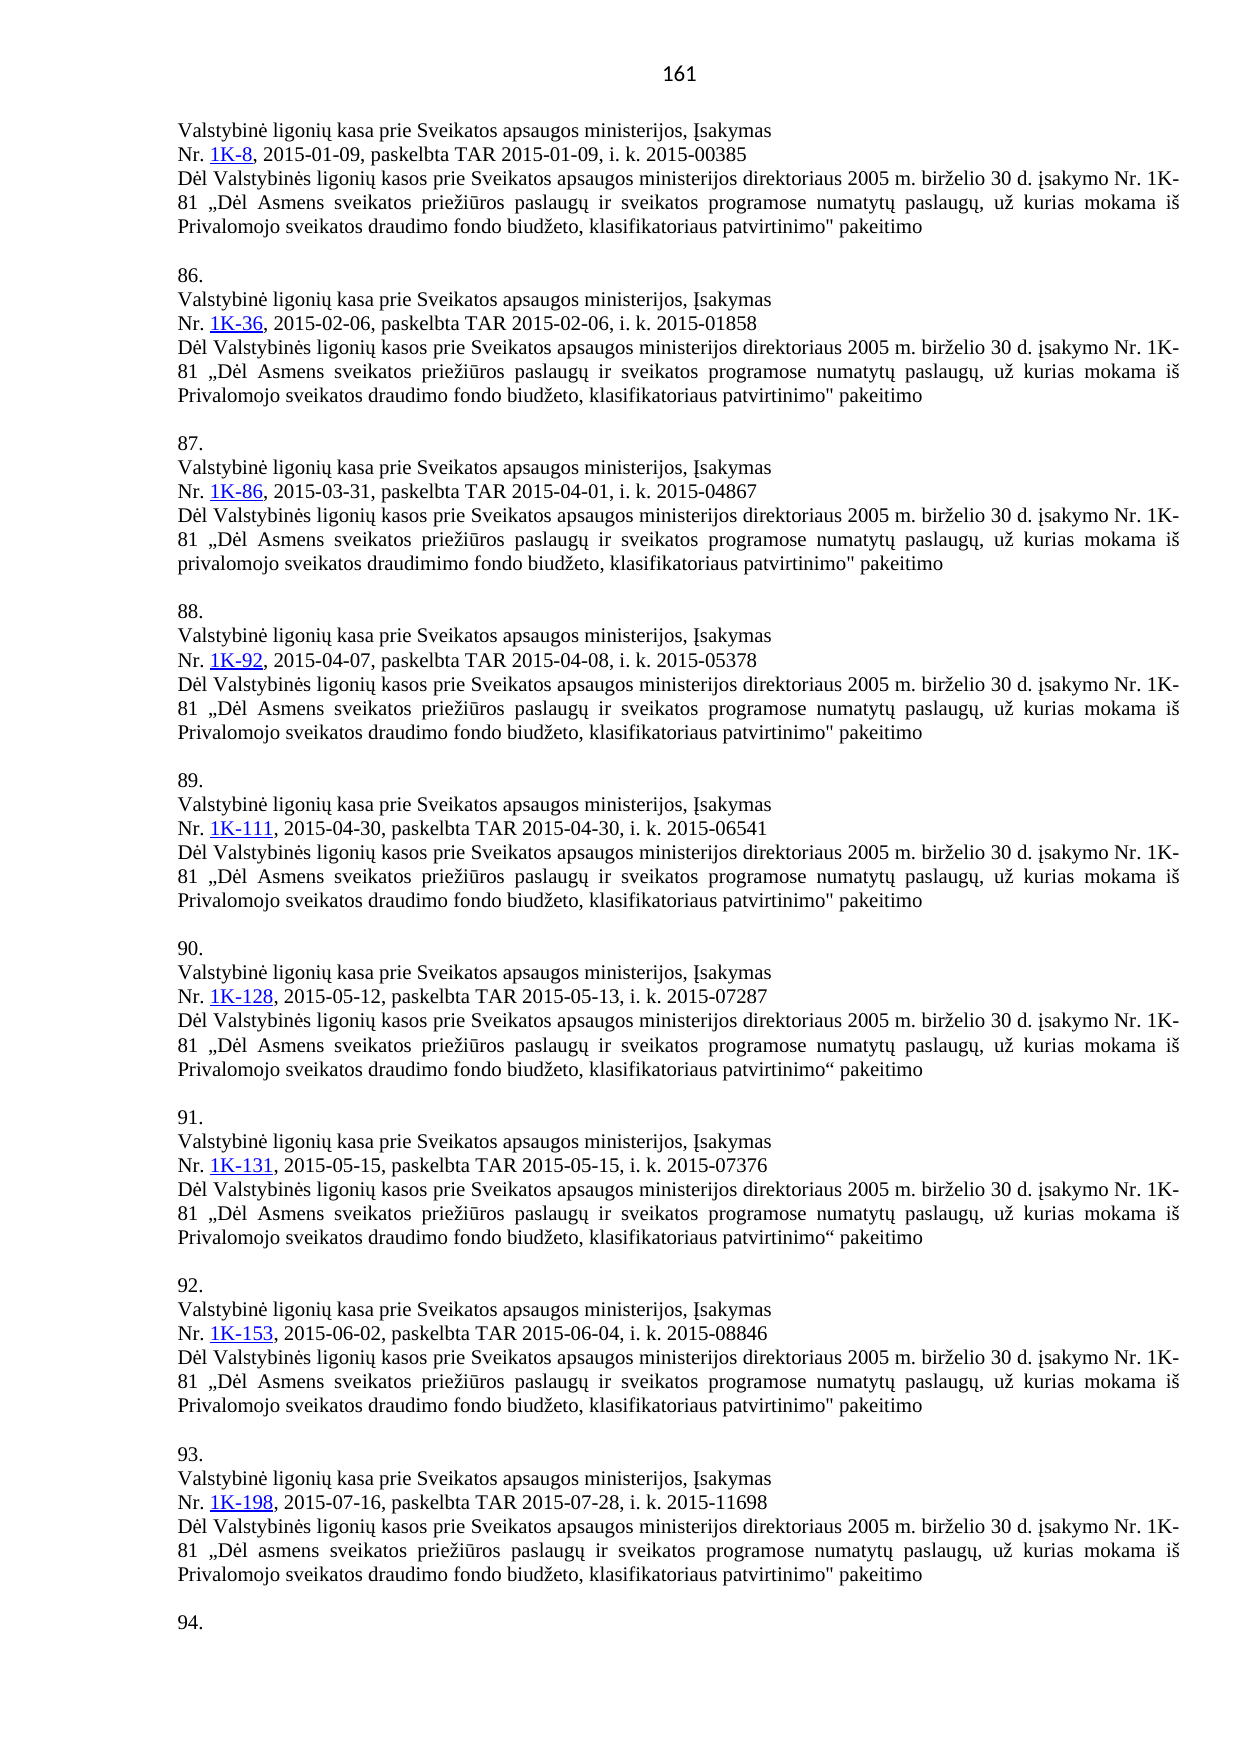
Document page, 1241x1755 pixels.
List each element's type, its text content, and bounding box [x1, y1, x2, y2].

text 93. [177, 1442, 1181, 1466]
text 90. [177, 936, 1181, 960]
text 88. [177, 599, 1181, 623]
text Valstybinė ligonių kasa prie Sveikatos apsaugos ministerijos, Įsakymas [177, 1297, 1181, 1321]
text Valstybinė ligonių kasa prie Sveikatos apsaugos ministerijos, Įsakymas [177, 623, 1181, 647]
text Nr. 1K-92, 2015-04-07, paskelbta TAR 2015-04-08, i. k. 2015-05378 [177, 647, 1181, 672]
text Dėl Valstybinės ligonių kasos prie Sveikatos apsaugos ministerijos direktoriaus 2005 m. birželio 30 d. įsakymo Nr. 1K-81 „Dėl Asmens sveikatos priežiūros paslaugų ir sveikatos programose numatytų paslaugų, už kurias mokama iš Privalomojo sveikatos draudimo fondo biudžeto, klasifikatoriaus patvirtinimo“ pakeitimo [177, 1177, 1181, 1249]
text 94. [177, 1610, 1181, 1634]
text Dėl Valstybinės ligonių kasos prie Sveikatos apsaugos ministerijos direktoriaus 2005 m. birželio 30 d. įsakymo Nr. 1K-81 „Dėl Asmens sveikatos priežiūros paslaugų ir sveikatos programose numatytų paslaugų, už kurias mokama iš Privalomojo sveikatos draudimo fondo biudžeto, klasifikatoriaus patvirtinimo" pakeitimo [177, 1345, 1181, 1417]
text 89. [177, 768, 1181, 792]
text Nr. 1K-36, 2015-02-06, paskelbta TAR 2015-02-06, i. k. 2015-01858 [177, 311, 1181, 335]
text 87. [177, 431, 1181, 455]
text Valstybinė ligonių kasa prie Sveikatos apsaugos ministerijos, Įsakymas [177, 455, 1181, 479]
text Nr. 1K-111, 2015-04-30, paskelbta TAR 2015-04-30, i. k. 2015-06541 [177, 816, 1181, 840]
text Nr. 1K-131, 2015-05-15, paskelbta TAR 2015-05-15, i. k. 2015-07376 [177, 1153, 1181, 1177]
text Nr. 1K-86, 2015-03-31, paskelbta TAR 2015-04-01, i. k. 2015-04867 [177, 479, 1181, 503]
text Nr. 1K-128, 2015-05-12, paskelbta TAR 2015-05-13, i. k. 2015-07287 [177, 984, 1181, 1008]
text Valstybinė ligonių kasa prie Sveikatos apsaugos ministerijos, Įsakymas [177, 1466, 1181, 1490]
text 92. [177, 1273, 1181, 1297]
text Dėl Valstybinės ligonių kasos prie Sveikatos apsaugos ministerijos direktoriaus 2005 m. birželio 30 d. įsakymo Nr. 1K-81 „Dėl Asmens sveikatos priežiūros paslaugų ir sveikatos programose numatytų paslaugų, už kurias mokama iš Privalomojo sveikatos draudimo fondo biudžeto, klasifikatoriaus patvirtinimo" pakeitimo [177, 672, 1181, 744]
text 91. [177, 1105, 1181, 1129]
text Dėl Valstybinės ligonių kasos prie Sveikatos apsaugos ministerijos direktoriaus 2005 m. birželio 30 d. įsakymo Nr. 1K-81 „Dėl Asmens sveikatos priežiūros paslaugų ir sveikatos programose numatytų paslaugų, už kurias mokama iš Privalomojo sveikatos draudimo fondo biudžeto, klasifikatoriaus patvirtinimo" pakeitimo [177, 840, 1181, 912]
text Dėl Valstybinės ligonių kasos prie Sveikatos apsaugos ministerijos direktoriaus 2005 m. birželio 30 d. įsakymo Nr. 1K-81 „Dėl Asmens sveikatos priežiūros paslaugų ir sveikatos programose numatytų paslaugų, už kurias mokama iš privalomojo sveikatos draudimimo fondo biudžeto, klasifikatoriaus patvirtinimo" pakeitimo [177, 503, 1181, 575]
text Valstybinė ligonių kasa prie Sveikatos apsaugos ministerijos, Įsakymas [177, 118, 1181, 142]
text Valstybinė ligonių kasa prie Sveikatos apsaugos ministerijos, Įsakymas [177, 960, 1181, 984]
text Valstybinė ligonių kasa prie Sveikatos apsaugos ministerijos, Įsakymas [177, 287, 1181, 311]
text 86. [177, 262, 1181, 287]
text Valstybinė ligonių kasa prie Sveikatos apsaugos ministerijos, Įsakymas [177, 1129, 1181, 1153]
text Nr. 1K-198, 2015-07-16, paskelbta TAR 2015-07-28, i. k. 2015-11698 [177, 1490, 1181, 1514]
text Dėl Valstybinės ligonių kasos prie Sveikatos apsaugos ministerijos direktoriaus 2005 m. birželio 30 d. įsakymo Nr. 1K-81 „Dėl Asmens sveikatos priežiūros paslaugų ir sveikatos programose numatytų paslaugų, už kurias mokama iš Privalomojo sveikatos draudimo fondo biudžeto, klasifikatoriaus patvirtinimo" pakeitimo [177, 166, 1181, 238]
text Nr. 1K-153, 2015-06-02, paskelbta TAR 2015-06-04, i. k. 2015-08846 [177, 1321, 1181, 1345]
text Nr. 1K-8, 2015-01-09, paskelbta TAR 2015-01-09, i. k. 2015-00385 [177, 142, 1181, 166]
text Dėl Valstybinės ligonių kasos prie Sveikatos apsaugos ministerijos direktoriaus 2005 m. birželio 30 d. įsakymo Nr. 1K-81 „Dėl asmens sveikatos priežiūros paslaugų ir sveikatos programose numatytų paslaugų, už kurias mokama iš Privalomojo sveikatos draudimo fondo biudžeto, klasifikatoriaus patvirtinimo" pakeitimo [177, 1514, 1181, 1586]
text Dėl Valstybinės ligonių kasos prie Sveikatos apsaugos ministerijos direktoriaus 2005 m. birželio 30 d. įsakymo Nr. 1K-81 „Dėl Asmens sveikatos priežiūros paslaugų ir sveikatos programose numatytų paslaugų, už kurias mokama iš Privalomojo sveikatos draudimo fondo biudžeto, klasifikatoriaus patvirtinimo“ pakeitimo [177, 1008, 1181, 1081]
text Valstybinė ligonių kasa prie Sveikatos apsaugos ministerijos, Įsakymas [177, 792, 1181, 816]
text Dėl Valstybinės ligonių kasos prie Sveikatos apsaugos ministerijos direktoriaus 2005 m. birželio 30 d. įsakymo Nr. 1K-81 „Dėl Asmens sveikatos priežiūros paslaugų ir sveikatos programose numatytų paslaugų, už kurias mokama iš Privalomojo sveikatos draudimo fondo biudžeto, klasifikatoriaus patvirtinimo" pakeitimo [177, 335, 1181, 407]
